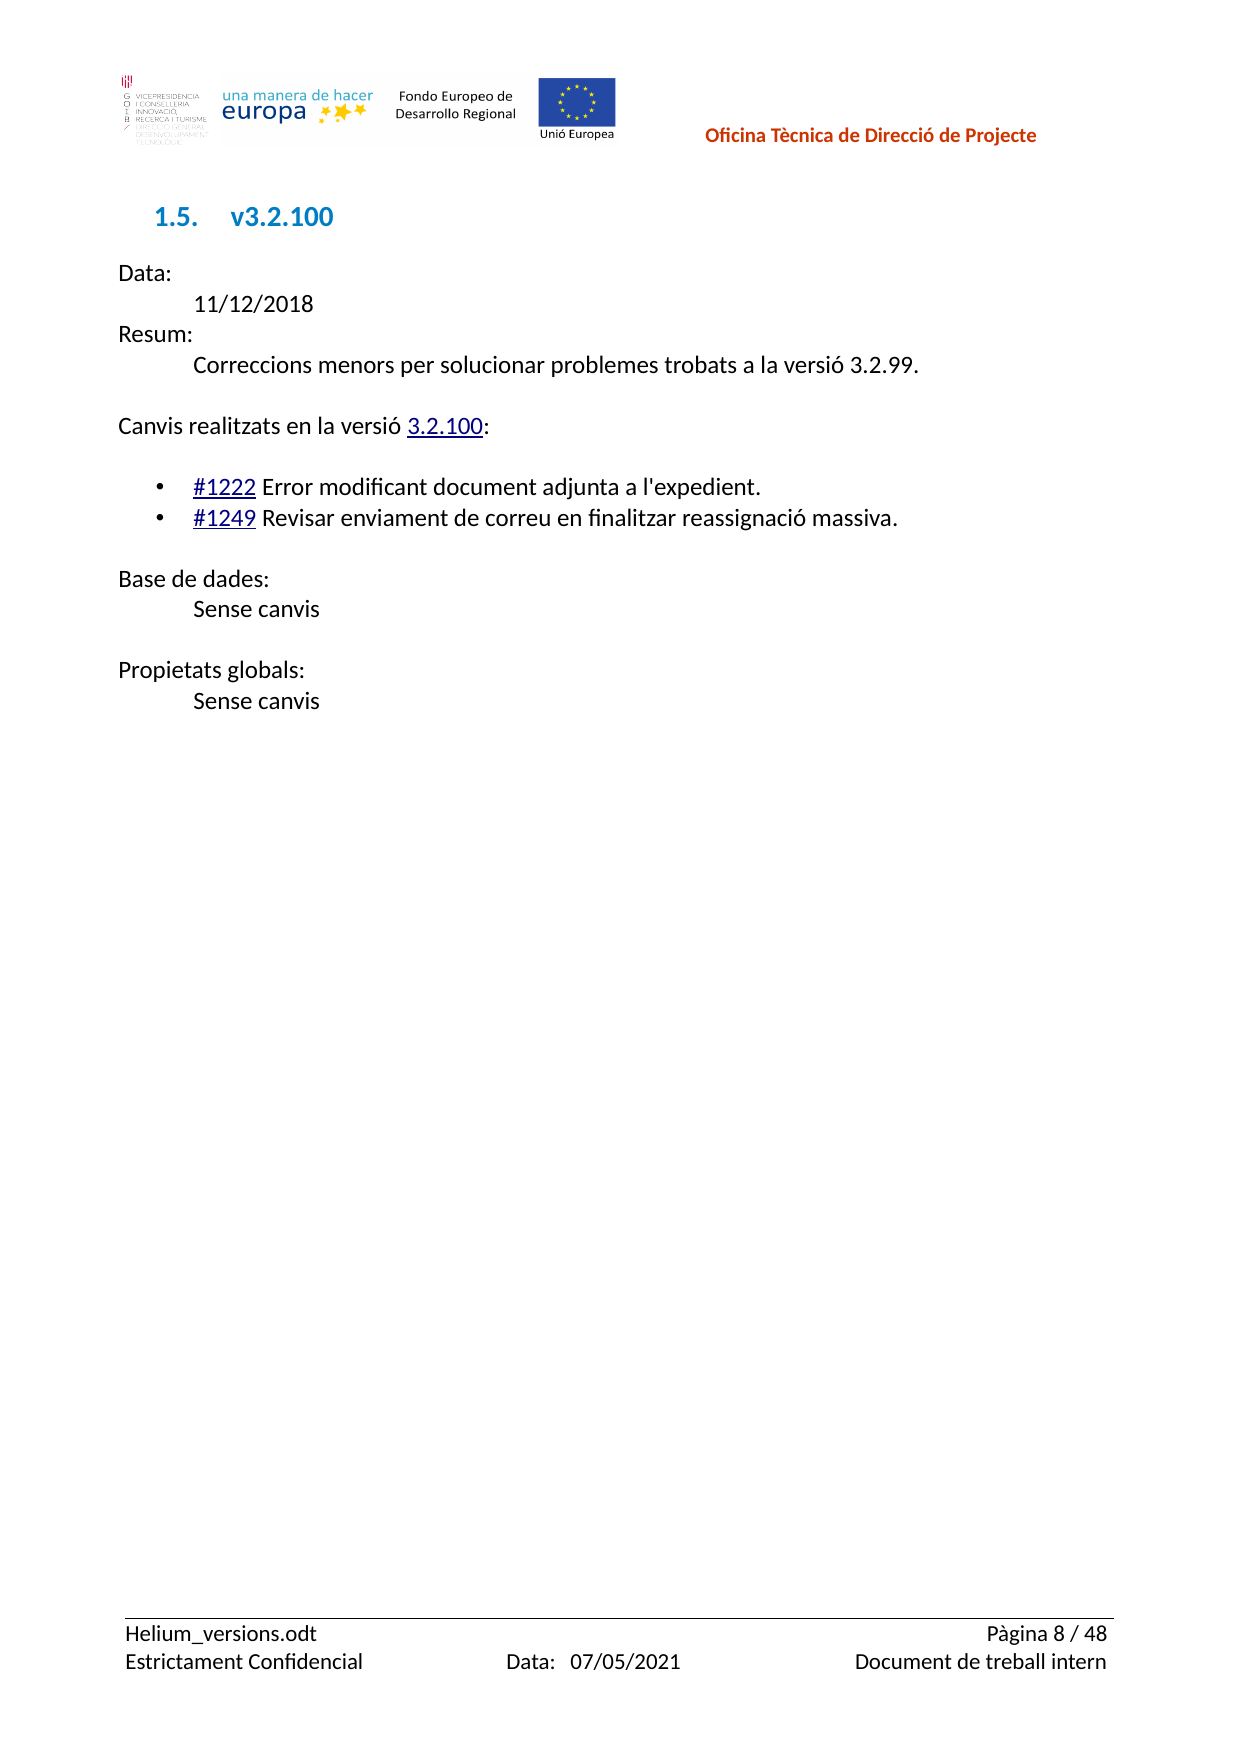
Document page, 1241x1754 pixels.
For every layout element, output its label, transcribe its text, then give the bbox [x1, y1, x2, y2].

picture [118, 73, 213, 147]
text Sense canvis [118, 593, 1122, 624]
list #1249 Revisar enviament de correu en finalitzar reassignació massiva. [156, 502, 1122, 532]
text Correccions menors per solucionar problemes trobats a la versió 3.2.99. [118, 349, 1122, 380]
subtitle v3.2.100 [153, 198, 1122, 234]
text Canvis realitzats en la versió 3.2.100: [118, 410, 1122, 441]
text Sense canvis [118, 685, 1122, 715]
text Resum: [118, 319, 1122, 349]
text Base de dades: [118, 563, 1122, 593]
list #1222 Error modificant document adjunta a l'expedient. [156, 471, 1122, 502]
text Data: [118, 258, 1122, 288]
picture [219, 73, 621, 147]
text 11/12/2018 [118, 288, 1122, 319]
text Propietats globals: [118, 654, 1122, 685]
